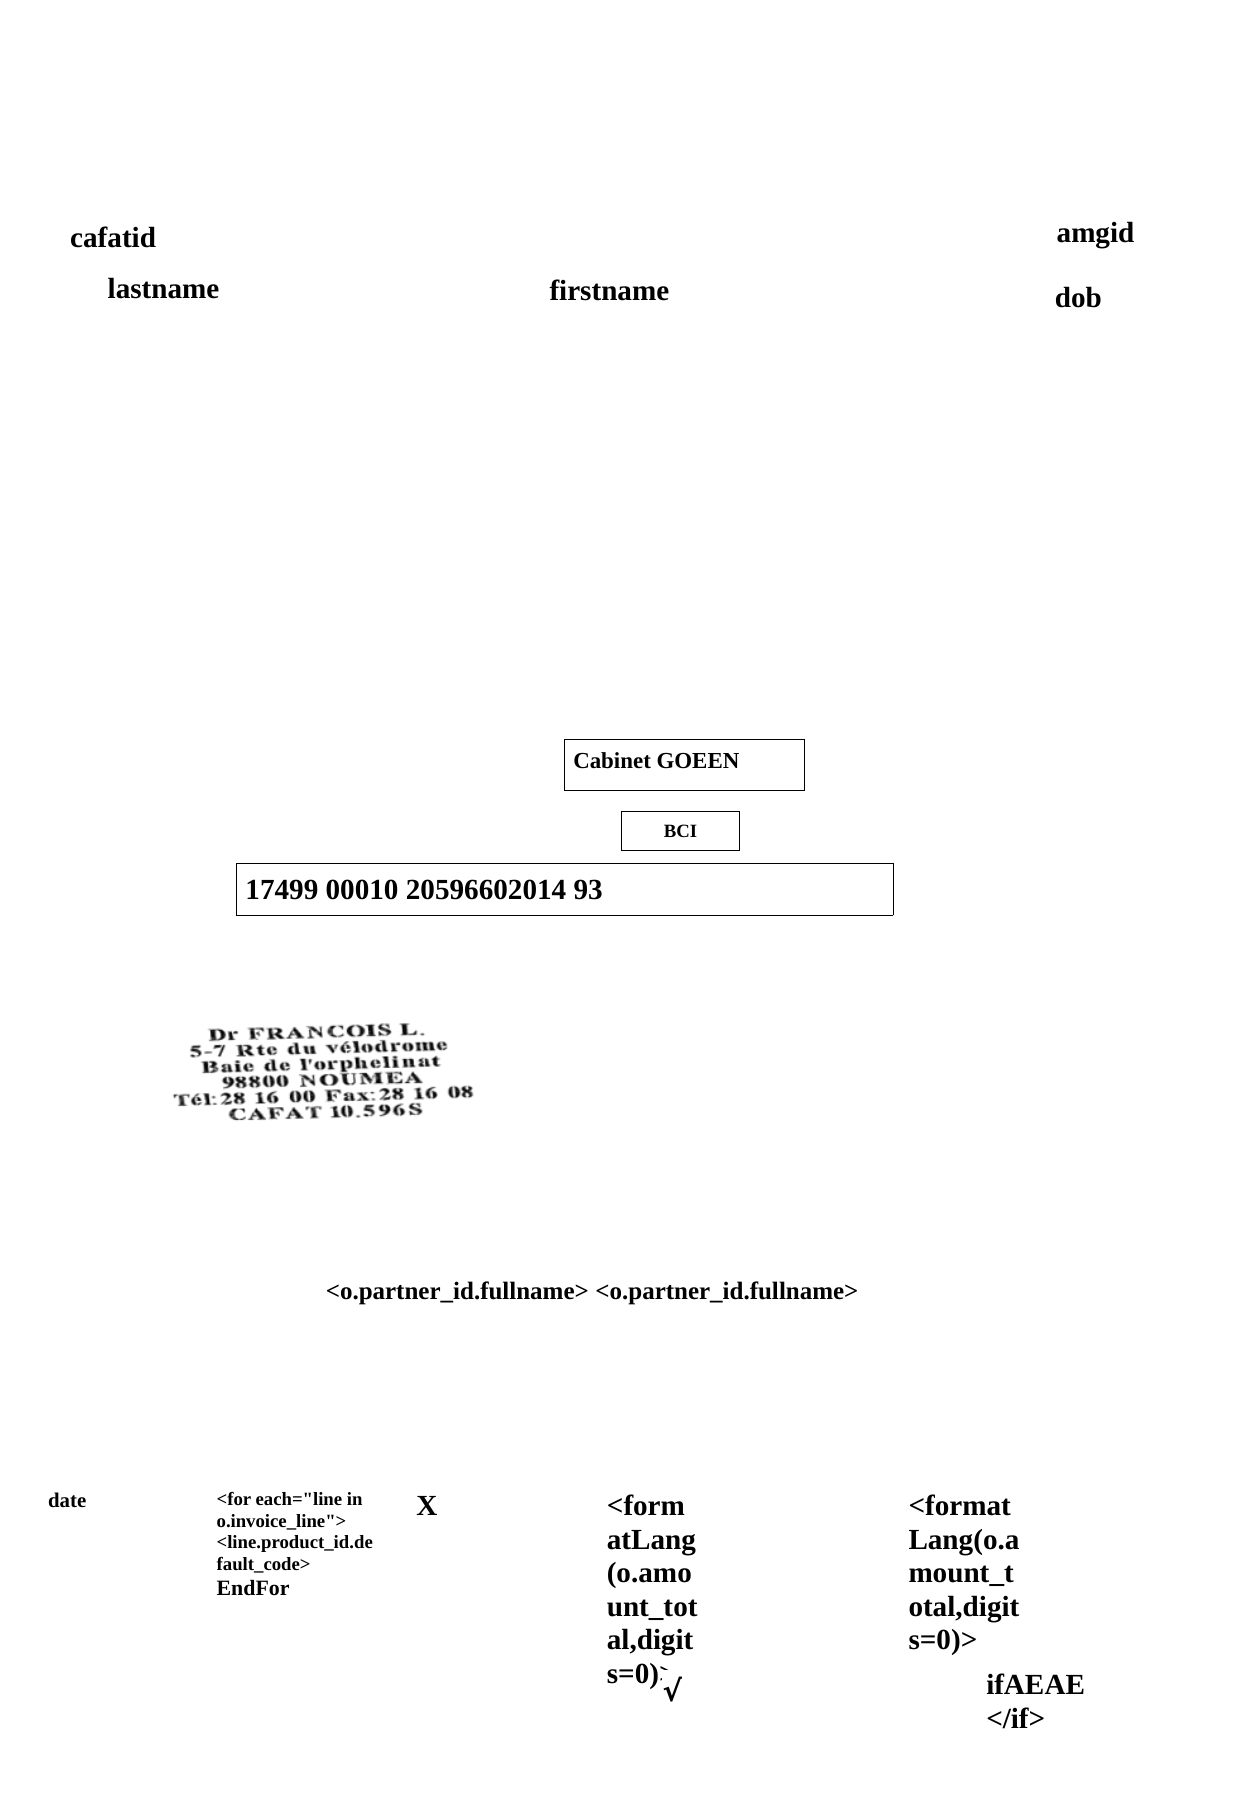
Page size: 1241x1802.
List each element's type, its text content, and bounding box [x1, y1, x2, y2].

table_header date [42, 1483, 153, 1695]
text Cabinet GOEEN [573, 747, 796, 774]
table_header [153, 1483, 211, 1695]
text lastname [107, 271, 500, 304]
table_header <formatLang(o.amount_total,digits=0)> [601, 1483, 704, 1695]
text ifAEAE</if> [986, 1667, 1087, 1734]
table_header <for each="line in o.invoice_line"> <line.product_id.default_code> EndFor [211, 1483, 379, 1695]
text √ [662, 1670, 781, 1709]
text firstname [549, 273, 828, 307]
table_header <formatLang(o.amount_total,digits=0)> [903, 1483, 1032, 1667]
table_header [493, 1483, 601, 1695]
text 17499 00010 20596602014 93 [245, 872, 884, 906]
picture [155, 1021, 491, 1129]
text amgid [1056, 216, 1180, 249]
text dob [1054, 281, 1240, 314]
table_header [846, 1483, 902, 1695]
text cafatid [70, 220, 263, 254]
text <o.partner_id.fullname> <o.partner_id.fullname> [326, 1276, 918, 1305]
table_header [704, 1483, 846, 1695]
table_header [379, 1483, 410, 1695]
table_header X [410, 1483, 493, 1695]
table_header [903, 1668, 977, 1695]
text BCI [630, 820, 731, 841]
